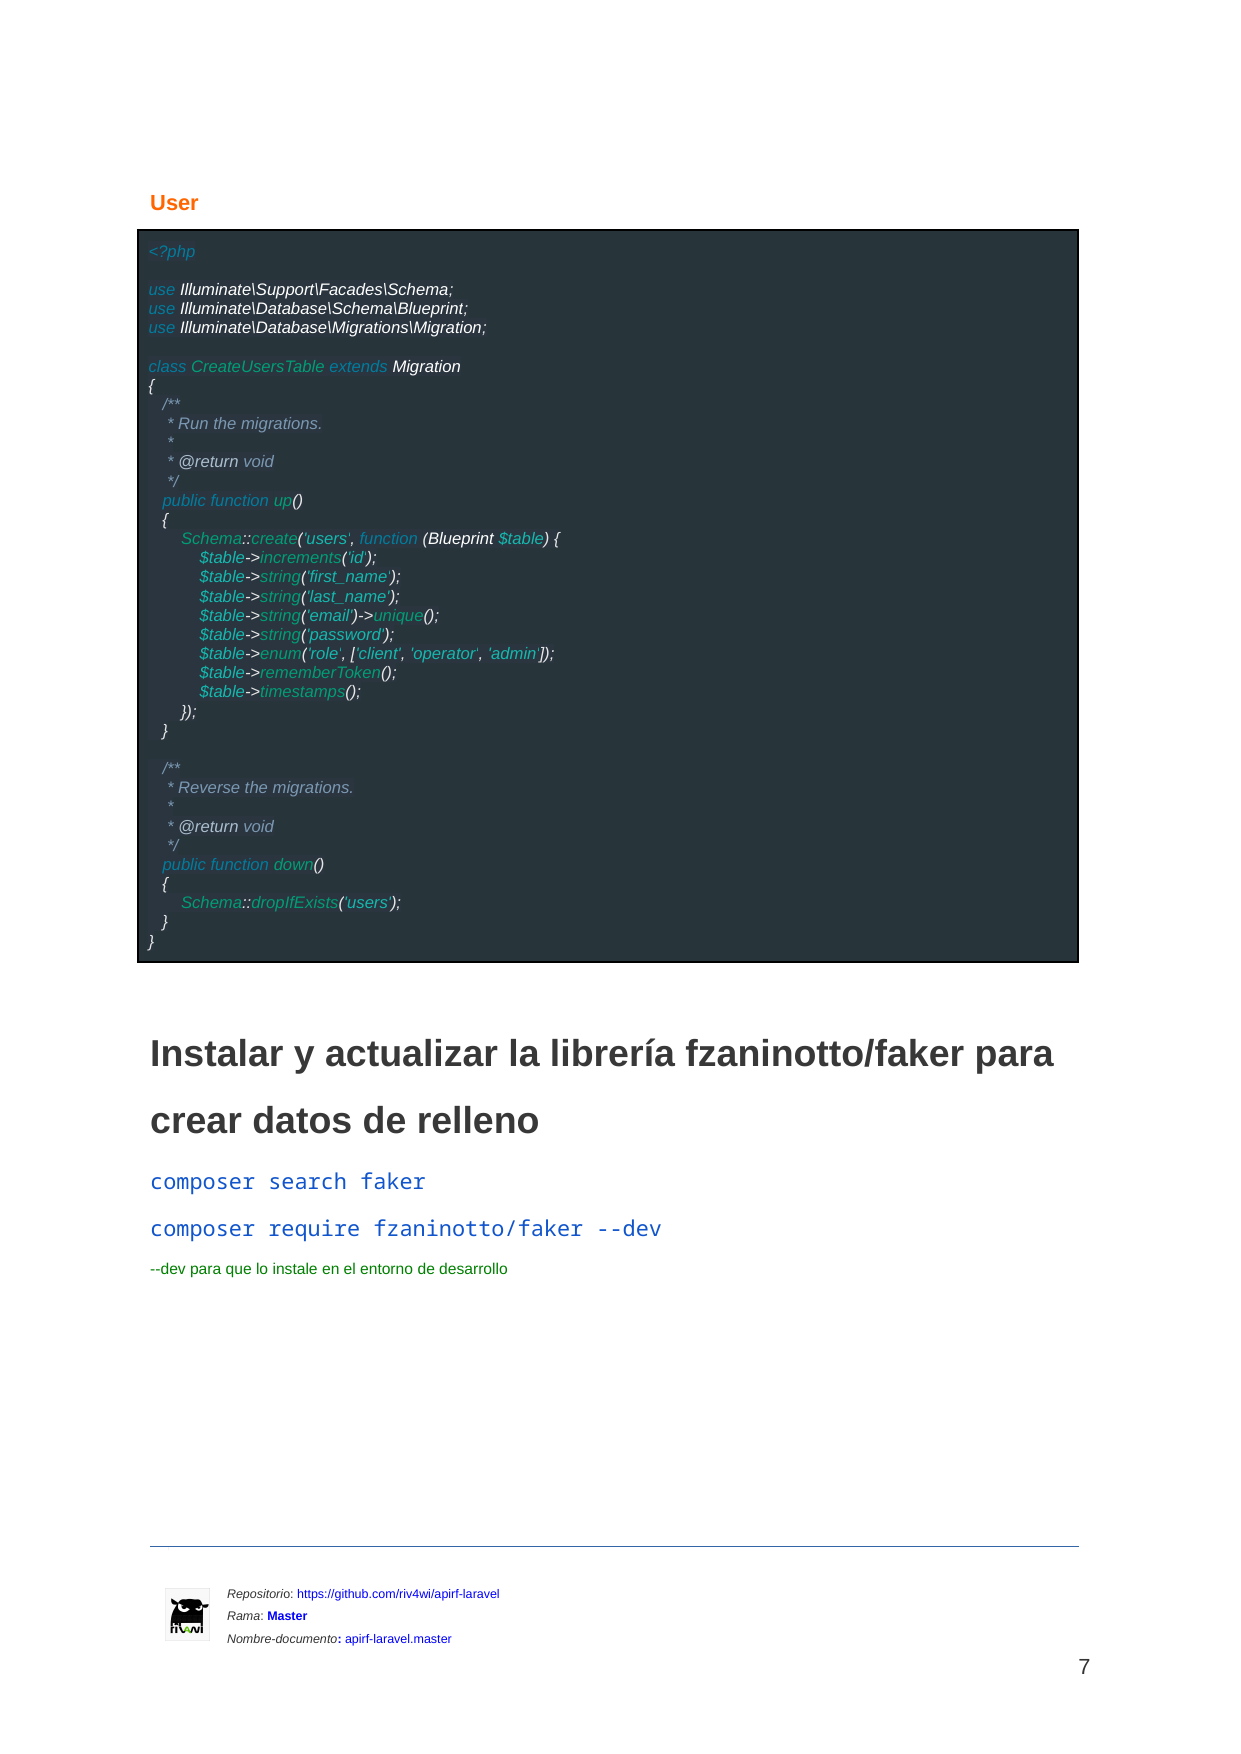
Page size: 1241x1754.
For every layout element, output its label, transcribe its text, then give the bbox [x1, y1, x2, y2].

text composer search faker [150, 1166, 1090, 1196]
table_header <?php use Illuminate\Support\Facades\Schema; use Illuminate\Database\Schema\Blueprint; use Illuminate\Database\Migrations\Migration; class CreateUsersTable extends Migration { /** * Run the migrations. * * @return void */ public function up() { Schema::create('users', function (Blueprint $table) { $table->increments('id'); $table->string('first_name'); $table->string('last_name'); $table->string('email')->unique(); $table->string('password'); $table->enum('role', ['client', 'operator', 'admin']); $table->rememberToken(); $table->timestamps(); }); } /** * Reverse the migrations. * * @return void */ public function down() { Schema::dropIfExists('users'); } } [139, 231, 1077, 961]
text --dev para que lo instale en el entorno de desarrollo [150, 1259, 1090, 1278]
text composer require fzaninotto/faker --dev [150, 1213, 1090, 1243]
subtitle Instalar y actualizar la librería fzaninotto/faker para crear datos de relleno [150, 1031, 1090, 1142]
text User [150, 189, 1090, 215]
picture [165, 1588, 210, 1641]
